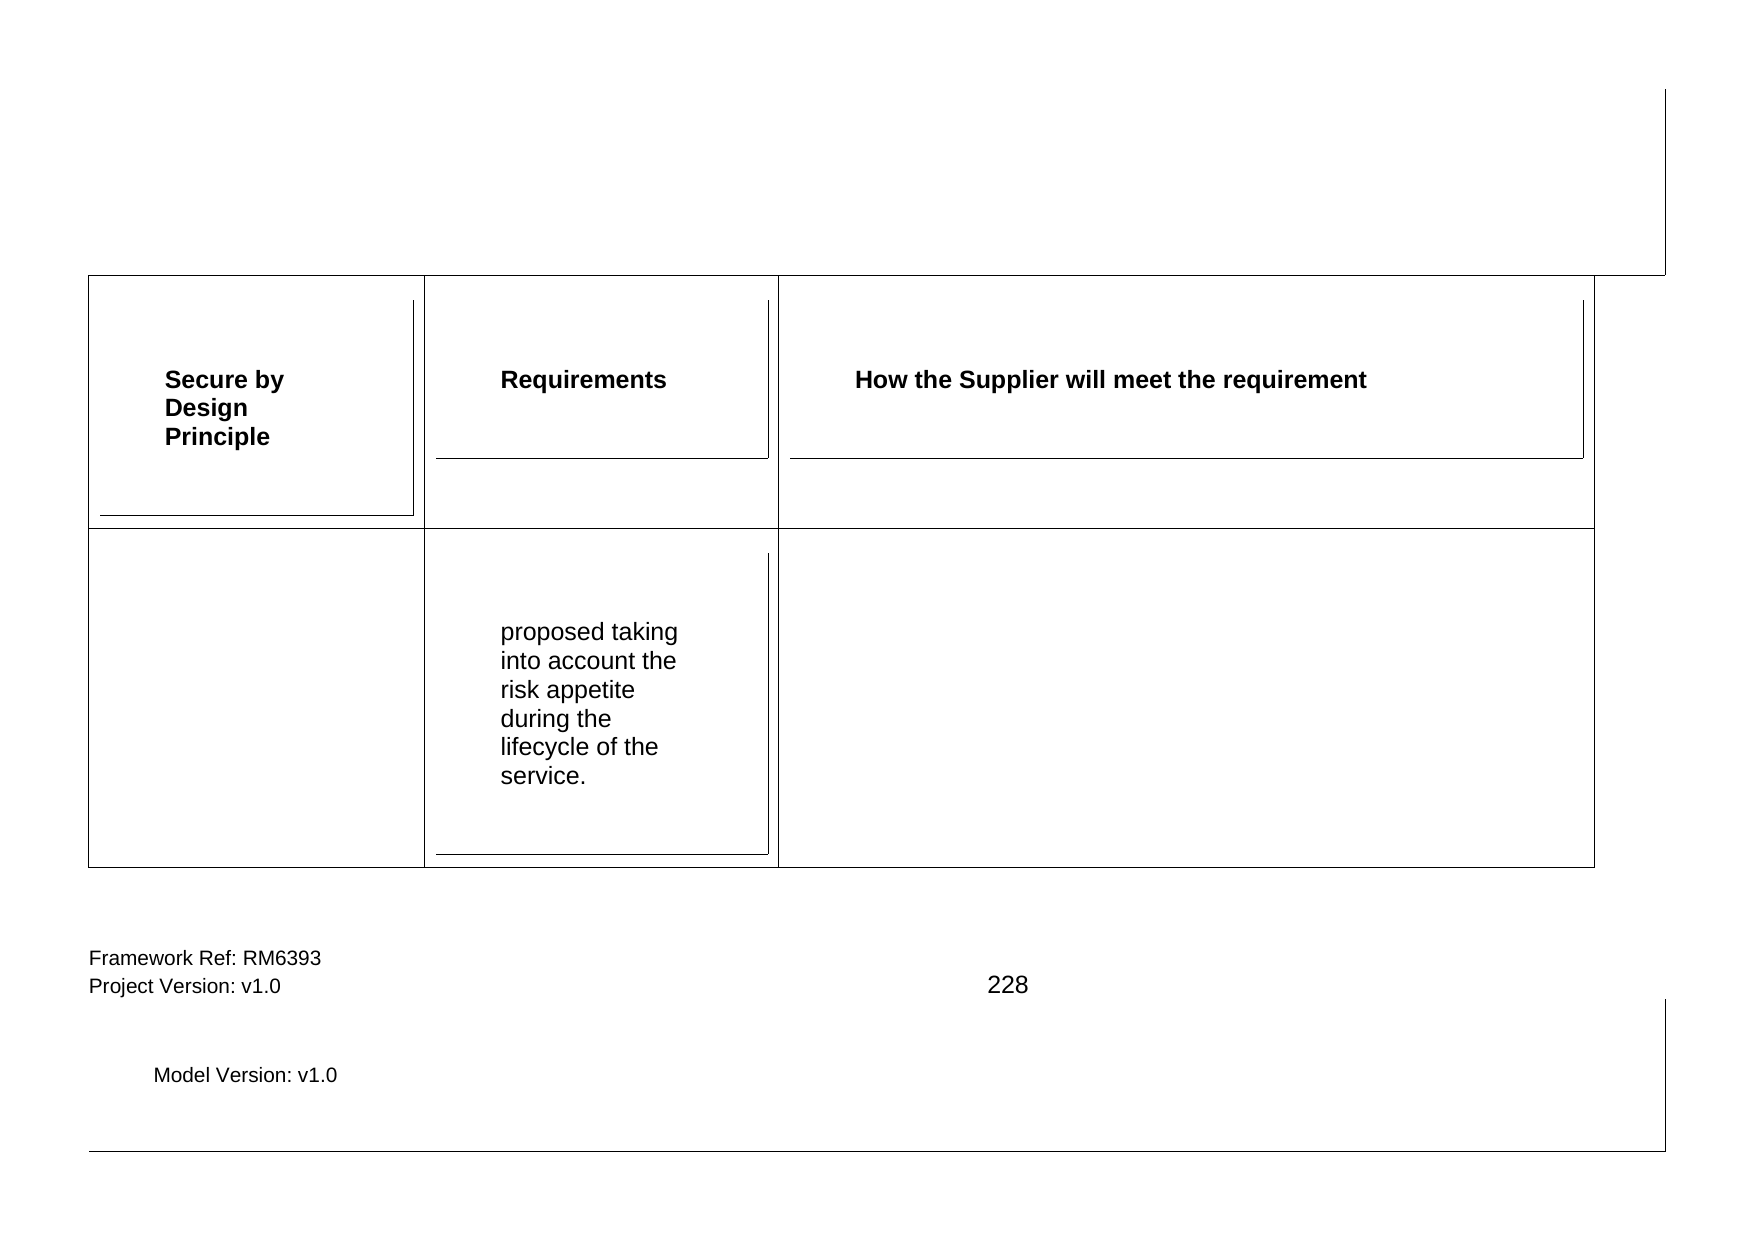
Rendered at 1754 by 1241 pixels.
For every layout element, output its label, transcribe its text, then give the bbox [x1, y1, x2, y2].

table_header Secure by Design Principle [89, 276, 424, 528]
table_cell proposed taking into account the risk appetite during the lifecycle of the service. [425, 529, 778, 867]
table_cell [779, 529, 1594, 867]
table_cell [89, 529, 424, 867]
table_header How the Supplier will meet the requirement [779, 276, 1594, 528]
table_header Requirements [425, 276, 778, 528]
